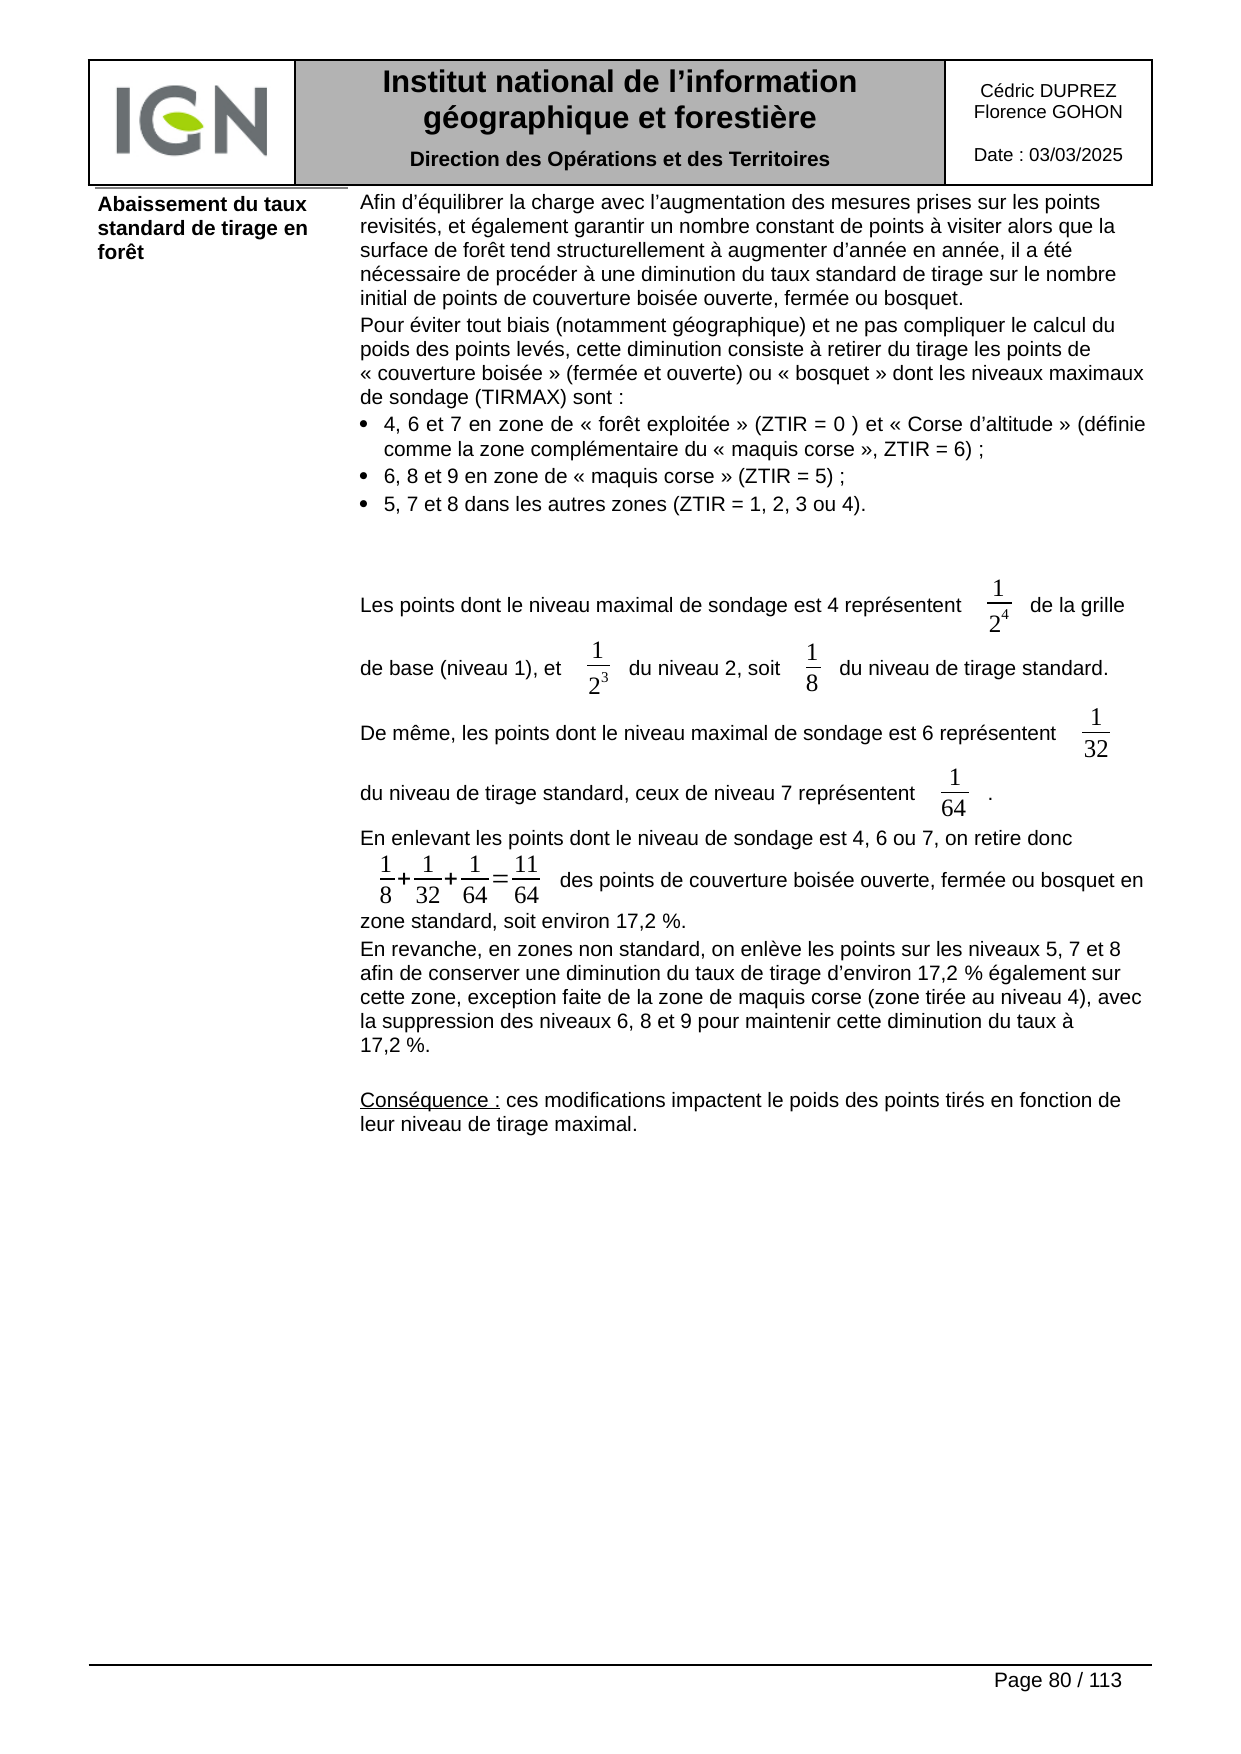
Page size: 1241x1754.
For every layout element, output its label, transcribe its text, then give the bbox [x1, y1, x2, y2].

table_cell Afin d’équilibrer la charge avec l’augmentation des mesures prises sur les points revisités, et également garantir un nombre constant de points à visiter alors que la surface de forêt tend structurellement à augmenter d’année en année, il a été nécessaire de procéder à une diminution du taux standard de tirage sur le nombre initial de points de couverture boisée ouverte, fermée ou bosquet. Pour éviter tout biais (notamment géographique) et ne pas compliquer le calcul du poids des points levés, cette diminution consiste à retirer du tirage les points de « couverture boisée » (fermée et ouverte) ou « bosquet » dont les niveaux maximaux de sondage (TIRMAX) sont : 4, 6 et 7 en zone de « forêt exploitée » (ZTIR = 0 ) et « Corse d’altitude » (définie comme la zone complémentaire du « maquis corse », ZTIR = 6) ; 6, 8 et 9 en zone de « maquis corse » (ZTIR = 5) ; 5, 7 et 8 dans les autres zones (ZTIR = 1, 2, 3 ou 4). Les points dont le niveau maximal de sondage est 4 représentent de la grille de base (niveau 1), et du niveau 2, soit du niveau de tirage standard. De même, les points dont le niveau maximal de sondage est 6 représentent du niveau de tirage standard, ceux de niveau 7 représentent . En enlevant les points dont le niveau de sondage est 4, 6 ou 7, on retire donc des points de couverture boisée ouverte, fermée ou bosquet en zone standard, soit environ 17,2 %. En revanche, en zones non standard, on enlève les points sur les niveaux 5, 7 et 8 afin de conserver une diminution du taux de tirage d’environ 17,2 % également sur cette zone, exception faite de la zone de maquis corse (zone tirée au niveau 4), avec la suppression des niveaux 6, 8 et 9 pour maintenir cette diminution du taux à 17,2 %. Conséquence : ces modifications impactent le poids des points tirés en fonction de leur niveau de tirage maximal. [354, 186, 1152, 1169]
picture [91, 62, 293, 180]
table_cell Abaissement du taux standard de tirage en forêt [89, 186, 354, 1169]
